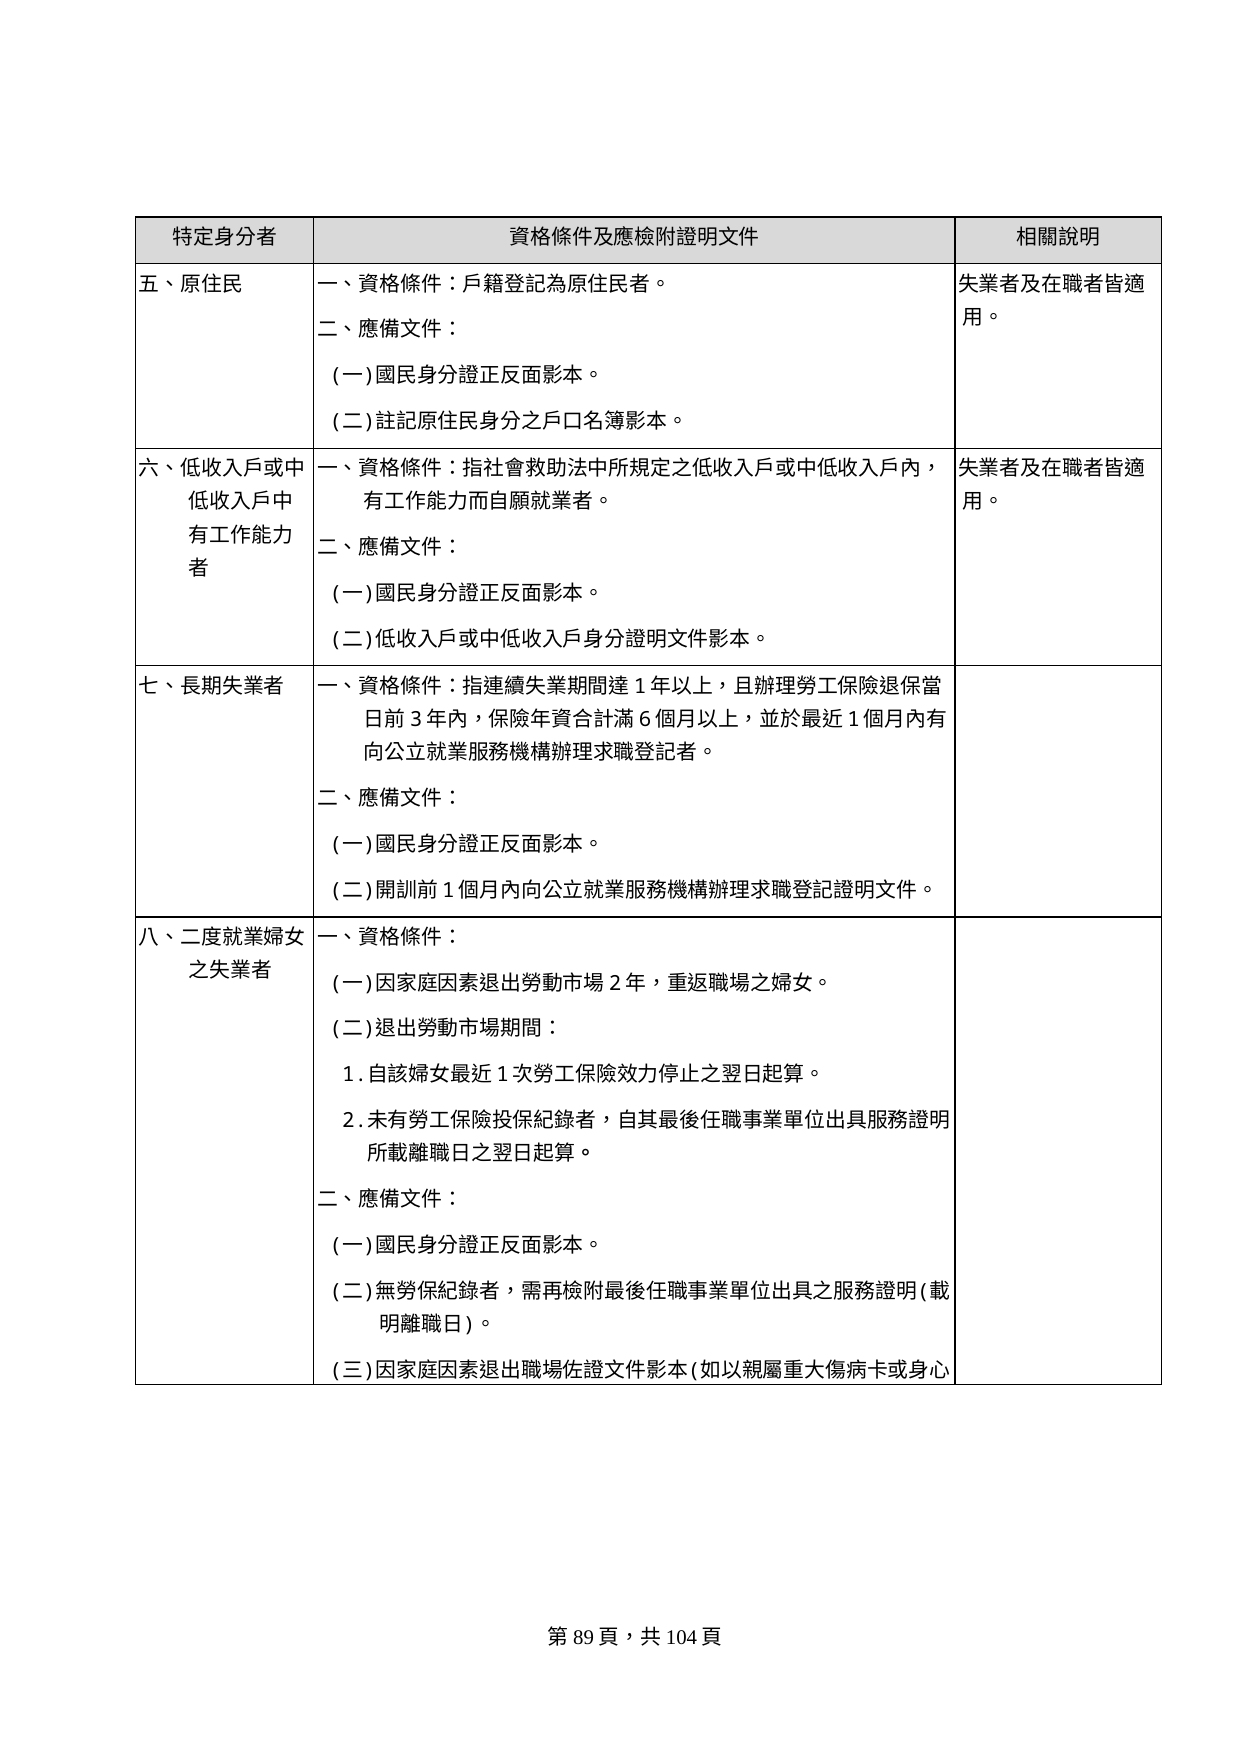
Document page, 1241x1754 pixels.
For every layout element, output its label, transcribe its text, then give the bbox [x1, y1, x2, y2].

table_cell [956, 666, 1161, 916]
table_cell 失業者及在職者皆適用。 [956, 264, 1161, 448]
table_header 資格條件及應檢附證明文件 [314, 218, 954, 263]
table_cell 五、原住民 [136, 264, 313, 448]
table_cell [956, 918, 1161, 1384]
table_cell 一、資格條件：指連續失業期間達1年以上，且辦理勞工保險退保當日前3年內，保險年資合計滿6個月以上，並於最近1個月內有向公立就業服務機構辦理求職登記者。 二、應備文件： (一)國民身分證正反面影本。 (二)開訓前1個月內向公立就業服務機構辦理求職登記證明文件。 [314, 666, 954, 916]
table_cell 一、資格條件：戶籍登記為原住民者。 二、應備文件： (一)國民身分證正反面影本。 (二)註記原住民身分之戶口名簿影本。 [314, 264, 954, 448]
table_header 相關說明 [956, 218, 1161, 263]
table_cell 失業者及在職者皆適用。 [956, 449, 1161, 665]
table_cell 七、長期失業者 [136, 666, 313, 916]
table_cell 一、資格條件：指社會救助法中所規定之低收入戶或中低收入戶內，有工作能力而自願就業者。 二、應備文件： (一)國民身分證正反面影本。 (二)低收入戶或中低收入戶身分證明文件影本。 [314, 449, 954, 665]
table_cell 八、二度就業婦女之失業者 [136, 918, 313, 1384]
table_cell 一、資格條件： (一)因家庭因素退出勞動市場2年，重返職場之婦女。 (二)退出勞動市場期間： 1.自該婦女最近1次勞工保險效力停止之翌日起算。 2.未有勞工保險投保紀錄者，自其最後任職事業單位出具服務證明所載離職日之翌日起算。 二、應備文件： (一)國民身分證正反面影本。 (二)無勞保紀錄者，需再檢附最後任職事業單位出具之服務證明(載明離職日)。 (三)因家庭因素退出職場佐證文件影本(如以親屬重大傷病卡或身心 [314, 918, 954, 1384]
table_cell 六、低收入戶或中低收入戶中有工作能力者 [136, 449, 313, 665]
table_header 特定身分者 [136, 218, 313, 263]
